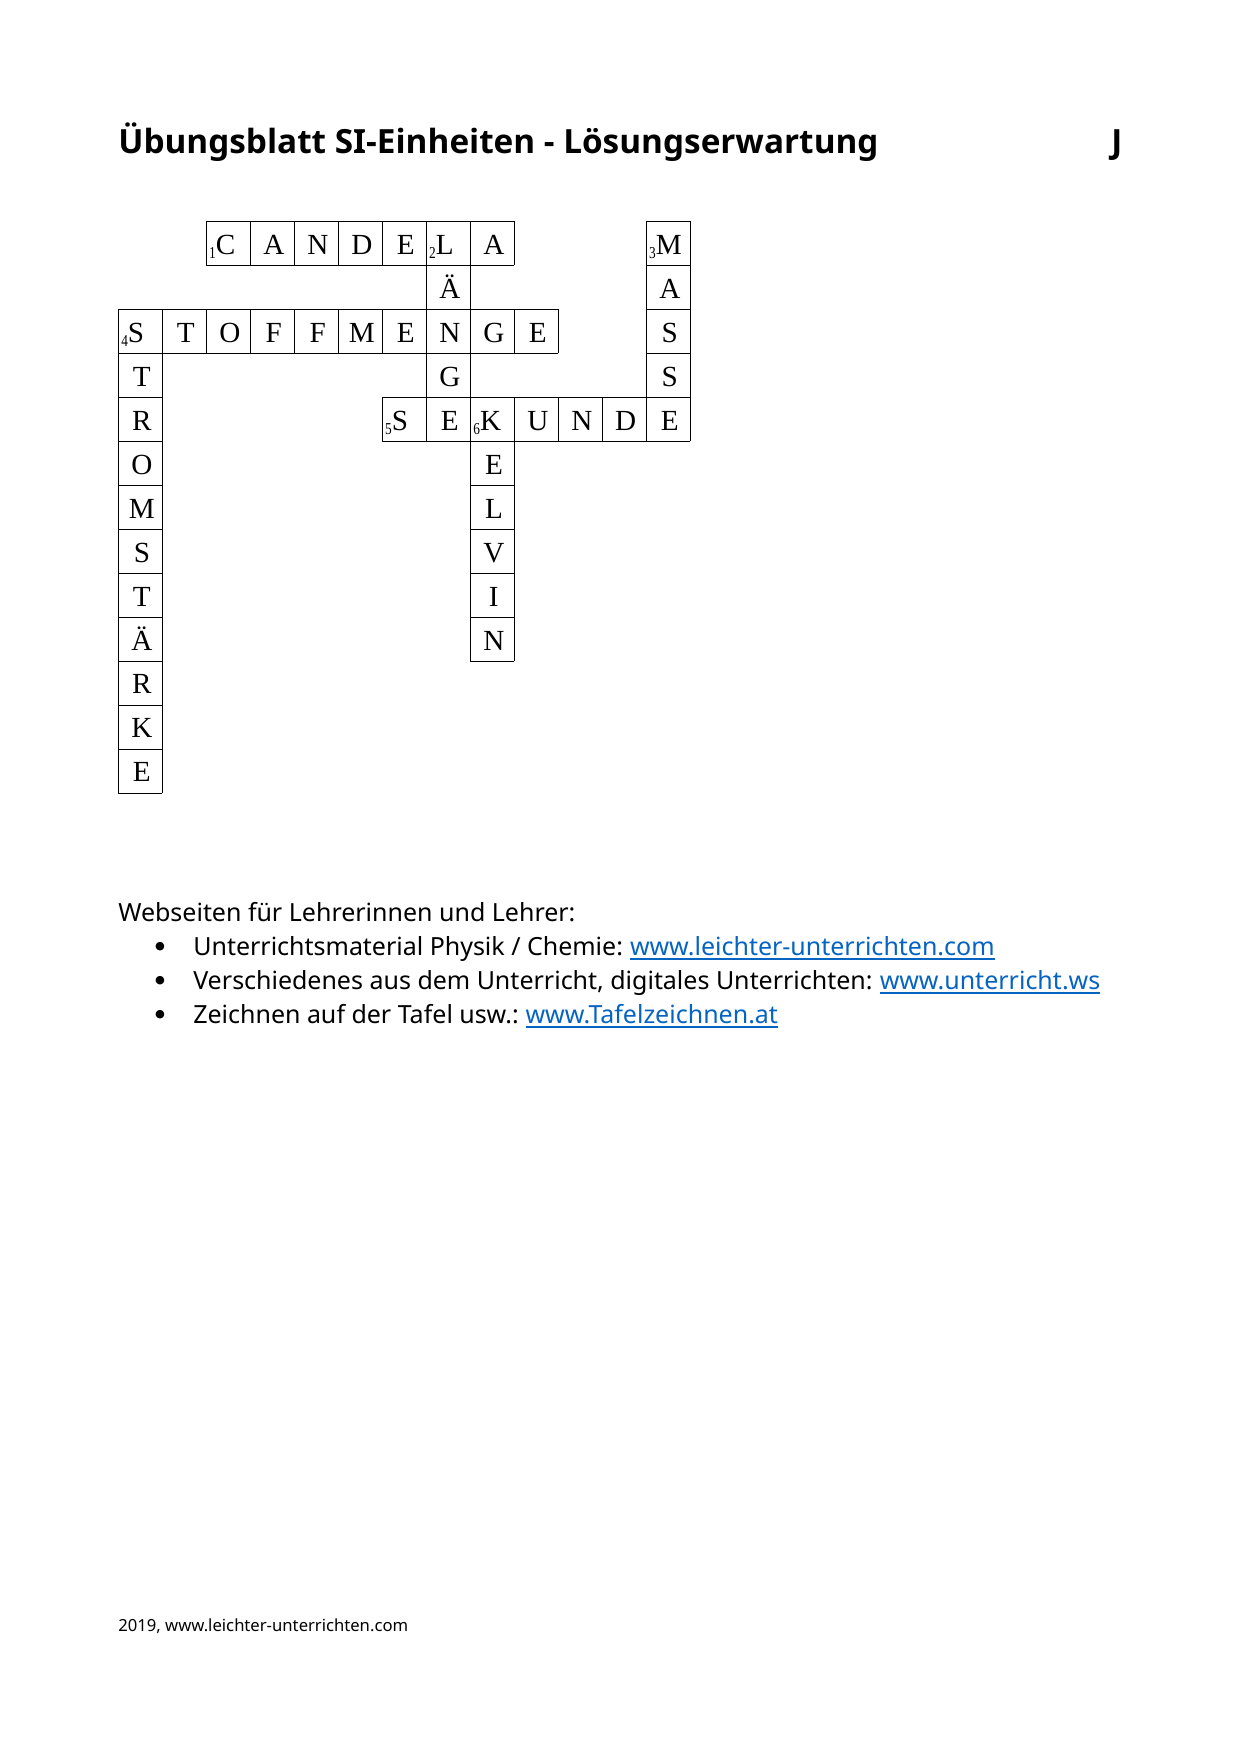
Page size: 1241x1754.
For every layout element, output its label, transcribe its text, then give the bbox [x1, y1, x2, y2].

table_cell [602, 661, 646, 704]
table_cell [470, 705, 514, 748]
table_cell [162, 265, 206, 309]
text Übungsblatt SI-Einheiten - Lösungserwartung J [118, 118, 1122, 163]
table_cell [514, 354, 558, 397]
table_cell [163, 354, 206, 397]
table_cell [558, 705, 602, 748]
table_cell [558, 265, 602, 309]
table_cell [514, 265, 558, 309]
table_cell [646, 529, 690, 573]
table_cell [163, 617, 206, 661]
table_header N [295, 222, 338, 265]
table_cell [602, 617, 646, 661]
table_cell [250, 354, 294, 397]
table_cell Ä [427, 266, 470, 309]
table_cell G [471, 310, 514, 353]
table_cell 6K [471, 398, 514, 441]
table_cell [471, 266, 514, 309]
table_header A [471, 222, 514, 265]
table_cell [206, 485, 250, 529]
list Unterrichtsmaterial Physik / Chemie: www.leichter-unterrichten.com [156, 929, 1122, 963]
table_cell T [119, 574, 162, 617]
table_cell [515, 485, 558, 529]
table_cell [294, 617, 338, 661]
table_cell [338, 485, 382, 529]
table_cell [514, 705, 558, 748]
table_cell [646, 442, 690, 485]
table_cell [558, 617, 602, 661]
table_cell [382, 354, 426, 397]
table_cell N [559, 398, 602, 441]
table_cell [470, 662, 514, 704]
table_cell [294, 266, 338, 309]
table_header [602, 221, 646, 265]
table_cell [646, 617, 690, 661]
table_cell [163, 661, 206, 704]
table_cell 5S [383, 398, 426, 441]
table_cell R [119, 662, 162, 704]
table_cell [294, 749, 338, 792]
table_cell G [427, 354, 470, 397]
table_cell [558, 442, 602, 485]
table_cell [426, 442, 470, 485]
table_cell [382, 749, 426, 792]
table_cell K [119, 706, 162, 748]
table_cell [163, 749, 206, 792]
table_cell [602, 442, 646, 485]
table_cell [470, 749, 514, 792]
table_cell E [427, 398, 470, 441]
table_cell [206, 397, 250, 441]
table_cell R [119, 398, 162, 441]
table_cell [250, 266, 294, 309]
table_cell [646, 573, 690, 617]
table_cell T [163, 310, 206, 353]
table_cell [382, 661, 426, 704]
table_cell [163, 485, 206, 529]
table_cell F [251, 310, 294, 353]
table_cell [250, 705, 294, 748]
table_cell [514, 661, 558, 704]
table_cell [338, 705, 382, 748]
table_cell [294, 485, 338, 529]
table_cell [382, 529, 426, 573]
table_cell [602, 705, 646, 748]
table_cell [206, 573, 250, 617]
table_cell [206, 661, 250, 704]
table_cell I [471, 574, 514, 617]
table_cell E [383, 310, 426, 353]
table_cell [294, 705, 338, 748]
table_cell [163, 441, 206, 485]
table_cell S [647, 354, 690, 397]
table_cell [338, 266, 382, 309]
table_cell [163, 573, 206, 617]
table_header E [383, 222, 426, 265]
table_cell O [207, 310, 250, 353]
table_cell E [647, 398, 690, 441]
table_cell [558, 661, 602, 704]
table_cell [426, 529, 470, 573]
table_cell [515, 617, 558, 661]
table_cell [602, 529, 646, 573]
table_cell [426, 485, 470, 529]
table_cell N [471, 618, 514, 661]
table_cell [294, 354, 338, 397]
table_cell [338, 397, 382, 441]
table_cell [250, 397, 294, 441]
table_header 1C [207, 222, 250, 265]
table_cell V [471, 530, 514, 573]
table_cell [294, 661, 338, 704]
table_cell [382, 266, 426, 309]
table_cell [250, 573, 294, 617]
table_cell [646, 749, 690, 792]
table_cell [382, 617, 426, 661]
table_cell [206, 529, 250, 573]
table_cell [602, 485, 646, 529]
table_cell [646, 661, 690, 704]
table_cell [602, 353, 646, 397]
table_cell O [119, 442, 162, 485]
table_cell [206, 705, 250, 748]
table_cell [338, 529, 382, 573]
table_cell N [427, 310, 470, 353]
table_cell [294, 441, 338, 485]
table_cell [206, 266, 250, 309]
table_cell T [119, 354, 162, 397]
table_cell [426, 749, 470, 792]
table_cell [646, 705, 690, 748]
table_header [118, 221, 162, 265]
table_cell [646, 485, 690, 529]
table_cell [514, 749, 558, 792]
table_cell [471, 354, 514, 397]
table_cell E [119, 750, 162, 792]
table_cell [602, 265, 646, 309]
table_cell L [471, 486, 514, 529]
table_cell M [339, 310, 382, 353]
table_cell [515, 442, 558, 485]
table_cell [558, 573, 602, 617]
table_cell [382, 442, 426, 485]
table_cell F [295, 310, 338, 353]
table_cell A [647, 266, 690, 309]
table_header A [251, 222, 294, 265]
table_cell [206, 617, 250, 661]
table_cell [559, 309, 602, 353]
table_cell [382, 485, 426, 529]
table_cell [426, 617, 470, 661]
table_cell [250, 661, 294, 704]
table_cell [338, 661, 382, 704]
table_cell [515, 573, 558, 617]
table_cell [250, 485, 294, 529]
list Zeichnen auf der Tafel usw.: www.Tafelzeichnen.at [156, 997, 1122, 1031]
table_cell U [515, 398, 558, 441]
table_cell [250, 441, 294, 485]
list Verschiedenes aus dem Unterricht, digitales Unterrichten: www.unterricht.ws [156, 963, 1122, 997]
table_cell [206, 354, 250, 397]
table_cell [294, 573, 338, 617]
text Webseiten für Lehrerinnen und Lehrer: [118, 895, 1122, 929]
table_cell [250, 529, 294, 573]
table_cell [250, 749, 294, 792]
table_cell [558, 529, 602, 573]
table_cell [382, 705, 426, 748]
table_cell [558, 353, 602, 397]
table_cell [602, 573, 646, 617]
table_cell Ä [119, 618, 162, 661]
table_header [515, 221, 558, 265]
table_cell [558, 485, 602, 529]
table_cell [206, 749, 250, 792]
table_cell [602, 749, 646, 792]
table_cell S [647, 310, 690, 353]
table_cell E [471, 442, 514, 485]
table_cell 4S [119, 310, 162, 353]
table_cell M [119, 486, 162, 529]
table_cell [426, 705, 470, 748]
table_cell [515, 529, 558, 573]
table_cell [338, 749, 382, 792]
table_header 2L [427, 222, 470, 265]
table_cell D [603, 398, 646, 441]
table_cell [206, 441, 250, 485]
table_header [162, 221, 206, 265]
table_cell [426, 661, 470, 704]
table_cell S [119, 530, 162, 573]
table_header [558, 221, 602, 265]
table_cell [294, 397, 338, 441]
table_cell [558, 749, 602, 792]
table_cell [338, 441, 382, 485]
table_cell [163, 529, 206, 573]
table_cell [602, 309, 646, 353]
table_cell [382, 573, 426, 617]
table_header D [339, 222, 382, 265]
table_cell [426, 573, 470, 617]
table_cell [294, 529, 338, 573]
table_cell [338, 354, 382, 397]
table_cell [338, 617, 382, 661]
table_cell [163, 397, 206, 441]
table_cell [118, 265, 162, 309]
table_cell [163, 705, 206, 748]
table_cell [338, 573, 382, 617]
table_cell [250, 617, 294, 661]
table_cell E [515, 310, 558, 353]
table_header 3M [647, 222, 690, 265]
